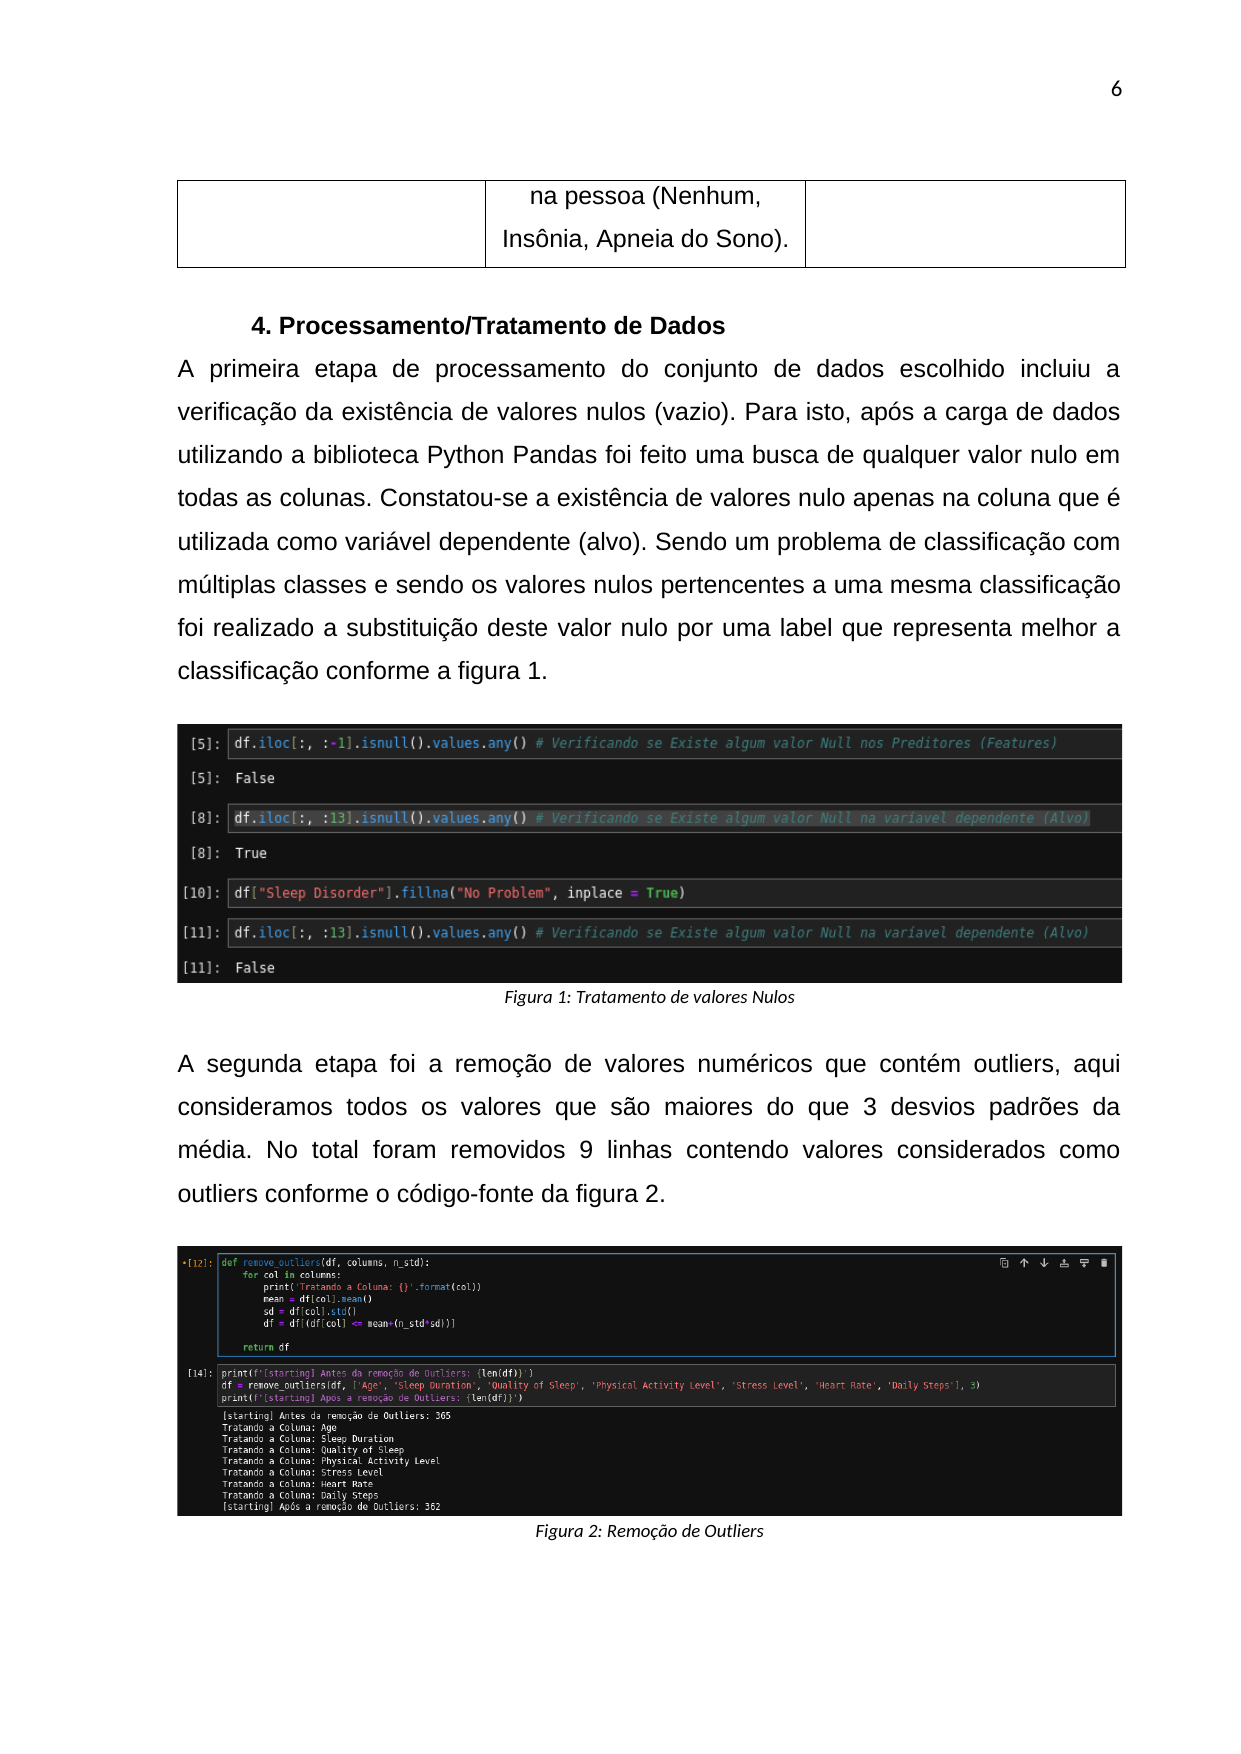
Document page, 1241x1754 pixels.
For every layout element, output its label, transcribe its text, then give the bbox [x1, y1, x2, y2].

text A segunda etapa foi a remoção de valores numéricos que contém outliers, aqui consideramos todos os valores que são maiores do que 3 desvios padrões da média. No total foram removidos 9 linhas contendo valores considerados como outliers conforme o código-fonte da figura 2. [177, 1008, 1122, 1207]
table_cell [806, 181, 1125, 267]
text Figura 1: Tratamento de valores Nulos [177, 983, 1122, 1008]
table_cell na pessoa (Nenhum, Insônia, Apneia do Sono). [486, 181, 805, 267]
table_cell [178, 181, 485, 267]
subtitle 4. Processamento/Tratamento de Dados [177, 311, 1122, 340]
text A primeira etapa de processamento do conjunto de dados escolhido incluiu a verificação da existência de valores nulos (vazio). Para isto, após a carga de dados utilizando a biblioteca Python Pandas foi feito uma busca de qualquer valor nulo em todas as colunas. Constatou-se a existência de valores nulo apenas na coluna que é utilizada como variável dependente (alvo). Sendo um problema de classificação com múltiplas classes e sendo os valores nulos pertencentes a uma mesma classificação foi realizado a substituição deste valor nulo por uma label que representa melhor a classificação conforme a figura 1. [177, 354, 1122, 685]
text [177, 699, 1122, 724]
picture [177, 724, 1123, 983]
picture [177, 1246, 1123, 1516]
text Figura 2: Remoção de Outliers [177, 1516, 1122, 1542]
